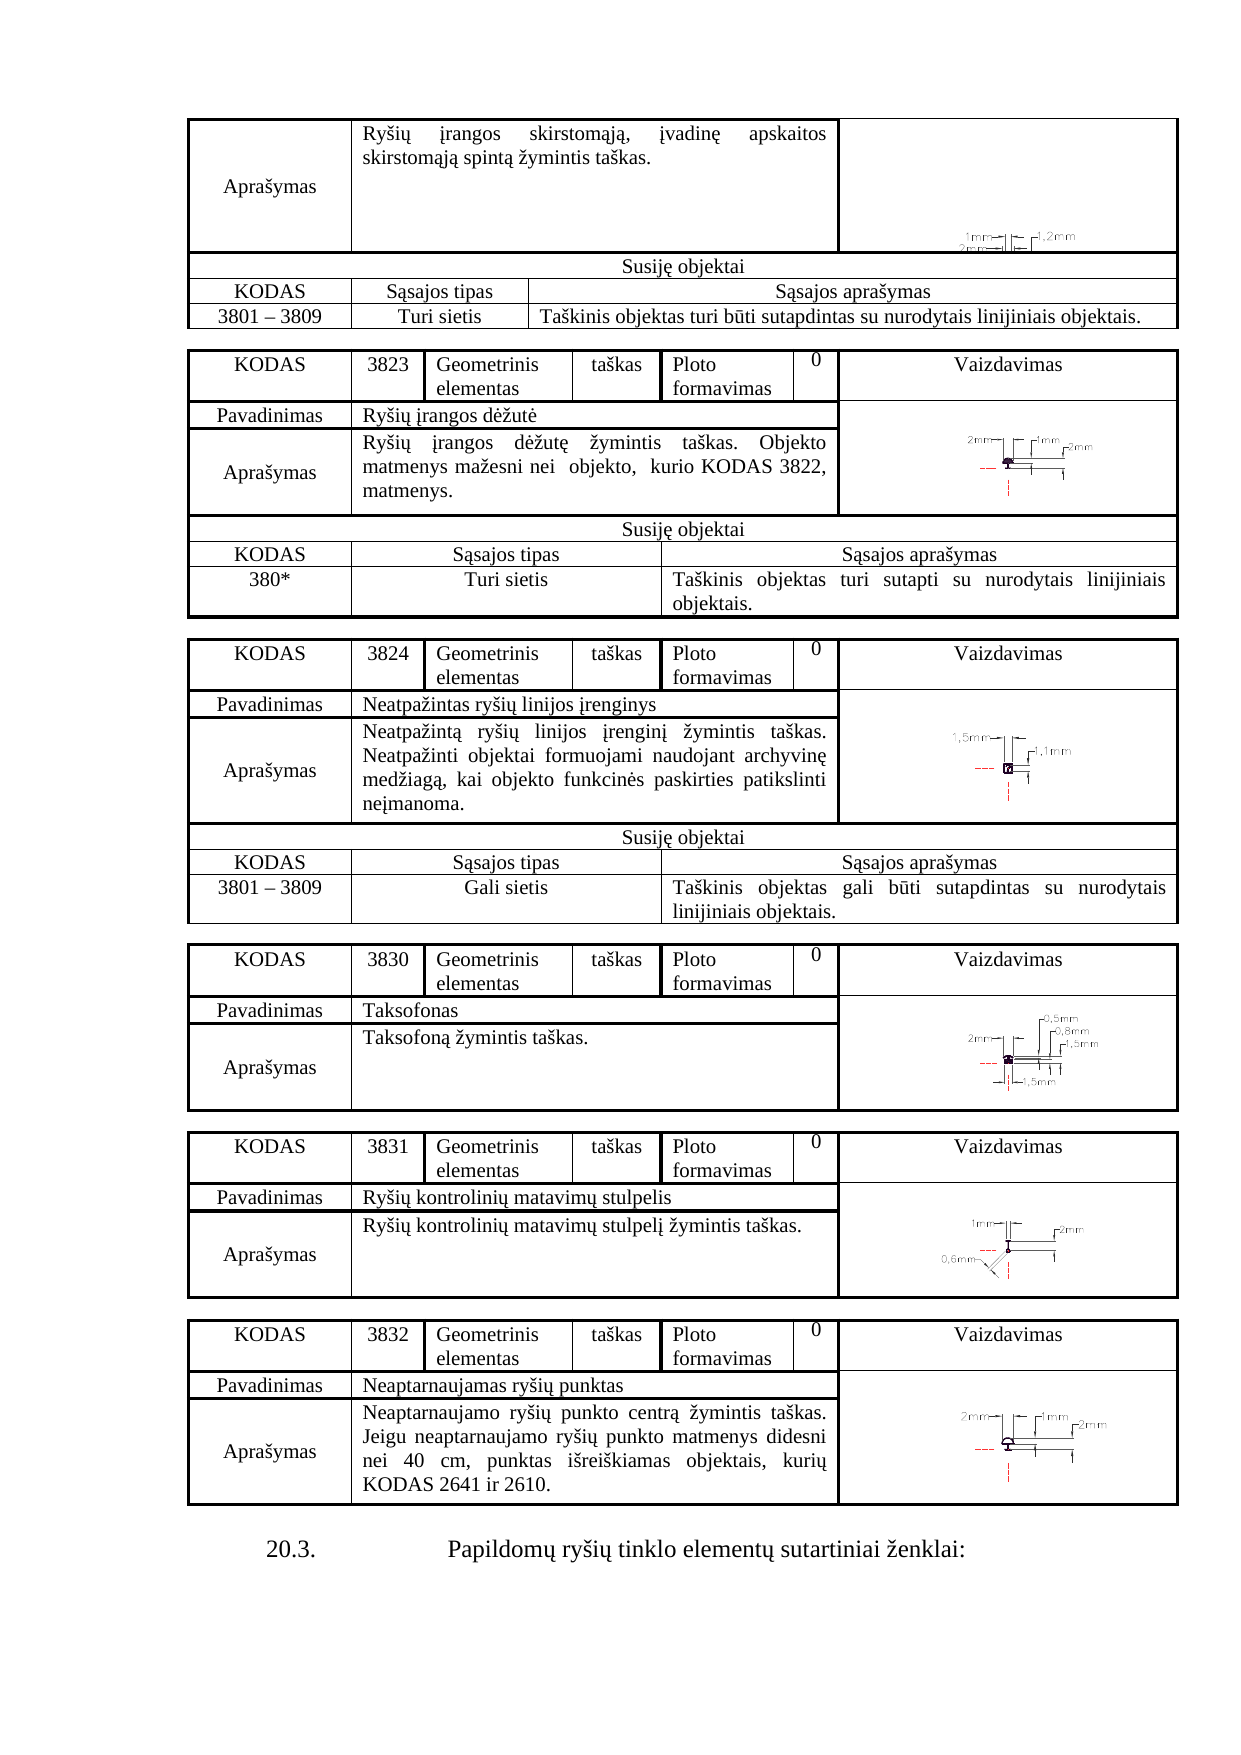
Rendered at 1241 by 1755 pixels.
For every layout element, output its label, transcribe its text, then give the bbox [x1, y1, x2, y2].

table_header taškas [573, 946, 659, 994]
table_cell Sąsajos tipas [352, 279, 528, 303]
table_header KODAS [190, 352, 351, 400]
table_cell Taksofoną žymintis taškas. [352, 1025, 837, 1109]
table_header  [794, 1322, 837, 1370]
table_header taškas [573, 352, 659, 400]
table_header  [794, 1134, 837, 1182]
table_cell Aprašymas [190, 430, 351, 514]
table_cell Sąsajos aprašymas [529, 279, 1176, 303]
table_cell Aprašymas [190, 1213, 351, 1296]
table_header taškas [573, 1322, 659, 1370]
table_header Geometrinis elementas [426, 1322, 572, 1370]
table_cell Aprašymas [190, 1400, 351, 1503]
table_cell Gali sietis [352, 875, 661, 923]
table_cell Susiję objektai [190, 254, 1176, 278]
table_cell [840, 119, 1176, 251]
table_cell 3801 – 3809 [190, 304, 351, 328]
table_cell [840, 401, 1176, 514]
table_cell 3801 – 3809 [190, 875, 351, 923]
table_header  [794, 352, 837, 400]
table_cell Pavadinimas [190, 998, 351, 1022]
table_header Ploto formavimas [663, 946, 793, 994]
table_header Vaizdavimas [840, 352, 1176, 400]
table_cell Aprašymas [190, 719, 351, 822]
table_cell Turi sietis [352, 304, 528, 328]
table_cell Taškinis objektas turi sutapti su nurodytais linijiniais objektais. [662, 567, 1176, 615]
table_header 3830 [352, 946, 423, 994]
table_cell Taškinis objektas turi būti sutapdintas su nurodytais linijiniais objektais. [529, 304, 1176, 328]
table_cell Neaptarnaujamas ryšių punktas [352, 1373, 837, 1397]
table_cell KODAS [190, 279, 351, 303]
table_header Ploto formavimas [663, 1134, 793, 1182]
table_cell Pavadinimas [190, 403, 351, 427]
table_cell Aprašymas [190, 121, 351, 251]
table_header Geometrinis elementas [426, 641, 572, 689]
table_header Vaizdavimas [840, 1322, 1176, 1370]
table_header Geometrinis elementas [426, 1134, 572, 1182]
table_cell Sąsajos tipas [352, 850, 661, 874]
table_cell Ryšių įrangos dėžutę žymintis taškas. Objekto matmenys mažesni nei objekto, kurio KODAS 3822, matmenys. [352, 430, 837, 514]
table_header Vaizdavimas [840, 641, 1176, 689]
table_header 3823 [352, 352, 423, 400]
table_header Vaizdavimas [840, 946, 1176, 994]
table_cell Susiję objektai [190, 517, 1176, 541]
table_cell [840, 996, 1176, 1109]
table_header taškas [573, 1134, 659, 1182]
table_header KODAS [190, 641, 351, 689]
table_cell Susiję objektai [190, 825, 1176, 849]
table_header taškas [573, 641, 659, 689]
table_cell Taškinis objektas gali būti sutapdintas su nurodytais linijiniais objektais. [662, 875, 1176, 923]
table_cell Ryšių įrangos skirstomąją, įvadinę apskaitos skirstomąją spintą žymintis taškas. [352, 121, 837, 251]
table_cell Ryšių kontrolinių matavimų stulpelis [352, 1185, 837, 1209]
table_cell [840, 690, 1176, 822]
table_cell Pavadinimas [190, 1185, 351, 1209]
table_header Ploto formavimas [663, 352, 793, 400]
table_header 3824 [352, 641, 423, 689]
table_header Vaizdavimas [840, 1134, 1176, 1182]
table_cell KODAS [190, 542, 351, 566]
table_cell [840, 1371, 1176, 1503]
table_cell Neatpažintas ryšių linijos įrenginys [352, 692, 837, 716]
table_cell Neaptarnaujamo ryšių punkto centrą žymintis taškas. Jeigu neaptarnaujamo ryšių punkto matmenys didesni nei 40 cm, punktas išreiškiamas objektais, kurių KODAS 2641 ir 2610. [352, 1400, 837, 1503]
table_cell 380* [190, 567, 351, 615]
table_cell Ryšių kontrolinių matavimų stulpelį žymintis taškas. [352, 1213, 837, 1296]
table_cell Turi sietis [352, 567, 661, 615]
table_header  [794, 946, 837, 994]
table_header Ploto formavimas [663, 1322, 793, 1370]
table_cell [840, 1183, 1176, 1296]
table_cell Sąsajos aprašymas [662, 850, 1176, 874]
table_header 3831 [352, 1134, 423, 1182]
table_header 3832 [352, 1322, 423, 1370]
table_header Ploto formavimas [663, 641, 793, 689]
table_cell Sąsajos aprašymas [662, 542, 1176, 566]
table_header KODAS [190, 946, 351, 994]
table_header KODAS [190, 1322, 351, 1370]
table_cell Neatpažintą ryšių linijos įrenginį žymintis taškas. Neatpažinti objektai formuojami naudojant archyvinę medžiagą, kai objekto funkcinės paskirties patikslinti neįmanoma. [352, 719, 837, 822]
table_cell Pavadinimas [190, 692, 351, 716]
table_cell Pavadinimas [190, 1373, 351, 1397]
table_header Geometrinis elementas [426, 352, 572, 400]
table_cell Ryšių įrangos dėžutė [352, 403, 837, 427]
table_header Geometrinis elementas [426, 946, 572, 994]
table_cell Aprašymas [190, 1025, 351, 1109]
text 20.3. Papildomų ryšių tinklo elementų sutartiniai ženklai: [177, 1534, 1181, 1563]
table_header  [794, 641, 837, 689]
table_header KODAS [190, 1134, 351, 1182]
table_cell Taksofonas [352, 998, 837, 1022]
table_cell Sąsajos tipas [352, 542, 661, 566]
table_cell KODAS [190, 850, 351, 874]
